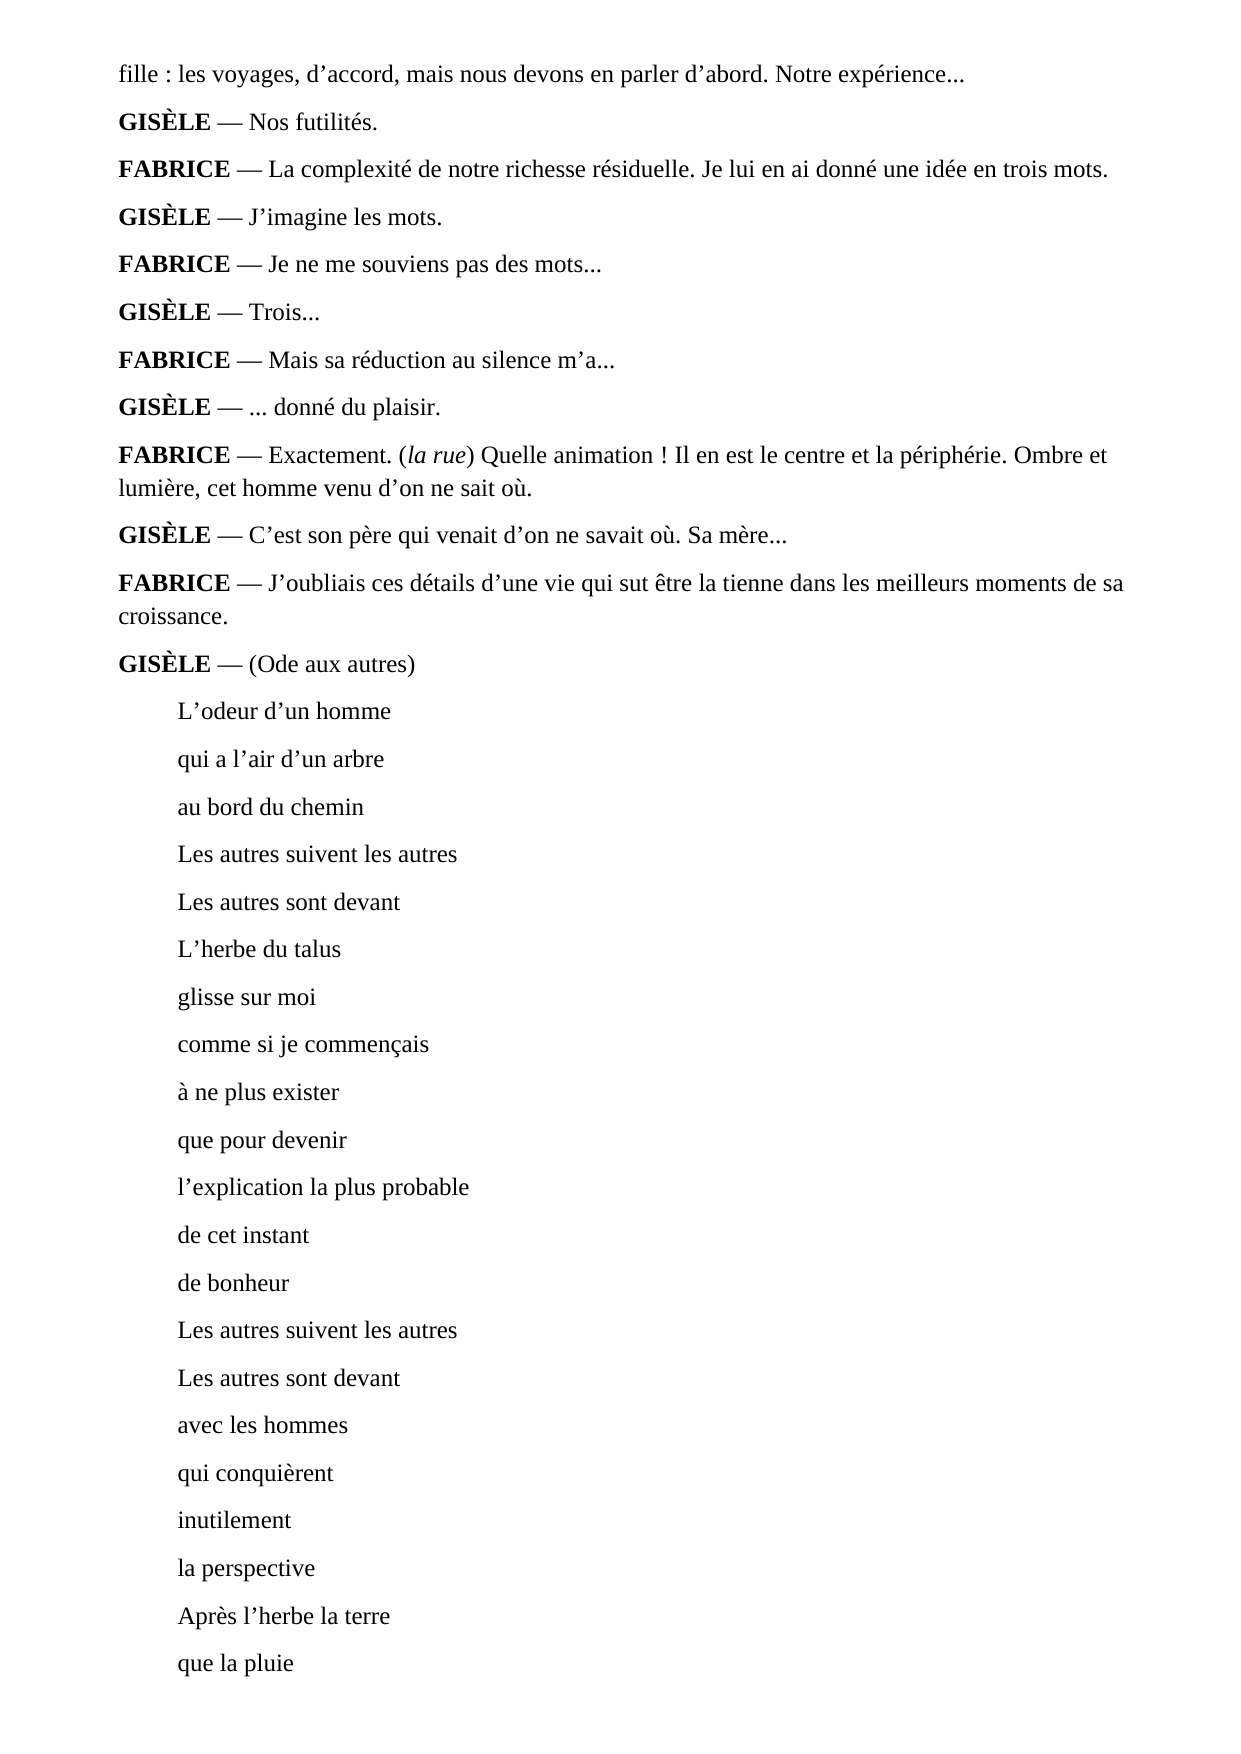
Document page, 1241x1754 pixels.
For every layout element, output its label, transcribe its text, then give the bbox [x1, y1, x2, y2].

text au bord du chemin [177, 792, 1122, 820]
text que la pluie [177, 1648, 1122, 1677]
text FABRICE — Je ne me souviens pas des mots... [118, 249, 1181, 278]
text de cet instant [177, 1220, 1122, 1249]
text de bonheur [177, 1268, 1122, 1296]
text qui conquièrent [177, 1458, 1122, 1487]
text Les autres suivent les autres [177, 839, 1122, 868]
text avec les hommes [177, 1410, 1122, 1439]
text que pour devenir [177, 1125, 1122, 1153]
text GISÈLE — Trois... [118, 297, 1181, 326]
text FABRICE — J’oubliais ces détails d’une vie qui sut être la tienne dans les meilleurs moments de sa croissance. [118, 568, 1181, 630]
text glisse sur moi [177, 982, 1122, 1011]
text à ne plus exister [177, 1077, 1122, 1106]
text la perspective [177, 1553, 1122, 1582]
text qui a l’air d’un arbre [177, 744, 1122, 773]
text inutilement [177, 1506, 1122, 1534]
text FABRICE — Mais sa réduction au silence m’a... [118, 345, 1181, 373]
text Après l’herbe la terre [177, 1601, 1122, 1629]
text Les autres suivent les autres [177, 1315, 1122, 1344]
text Les autres sont devant [177, 887, 1122, 916]
text comme si je commençais [177, 1029, 1122, 1058]
text l’explication la plus probable [177, 1172, 1122, 1201]
text FABRICE — Exactement. (la rue) Quelle animation ! Il en est le centre et la périphérie. Ombre et lumière, cet homme venu d’on ne sait où. [118, 440, 1181, 502]
text GISÈLE — Nos futilités. [118, 107, 1181, 135]
text GISÈLE — J’imagine les mots. [118, 202, 1181, 231]
text GISÈLE — (Ode aux autres) [118, 649, 1181, 677]
text L’odeur d’un homme [177, 696, 1122, 725]
text GISÈLE — ... donné du plaisir. [118, 392, 1181, 421]
text FABRICE — La complexité de notre richesse résiduelle. Je lui en ai donné une idée en trois mots. [118, 154, 1181, 183]
text fille : les voyages, d’accord, mais nous devons en parler d’abord. Notre expérience... [118, 59, 1181, 88]
text L’herbe du talus [177, 934, 1122, 963]
text Les autres sont devant [177, 1363, 1122, 1392]
text GISÈLE — C’est son père qui venait d’on ne savait où. Sa mère... [118, 521, 1181, 549]
